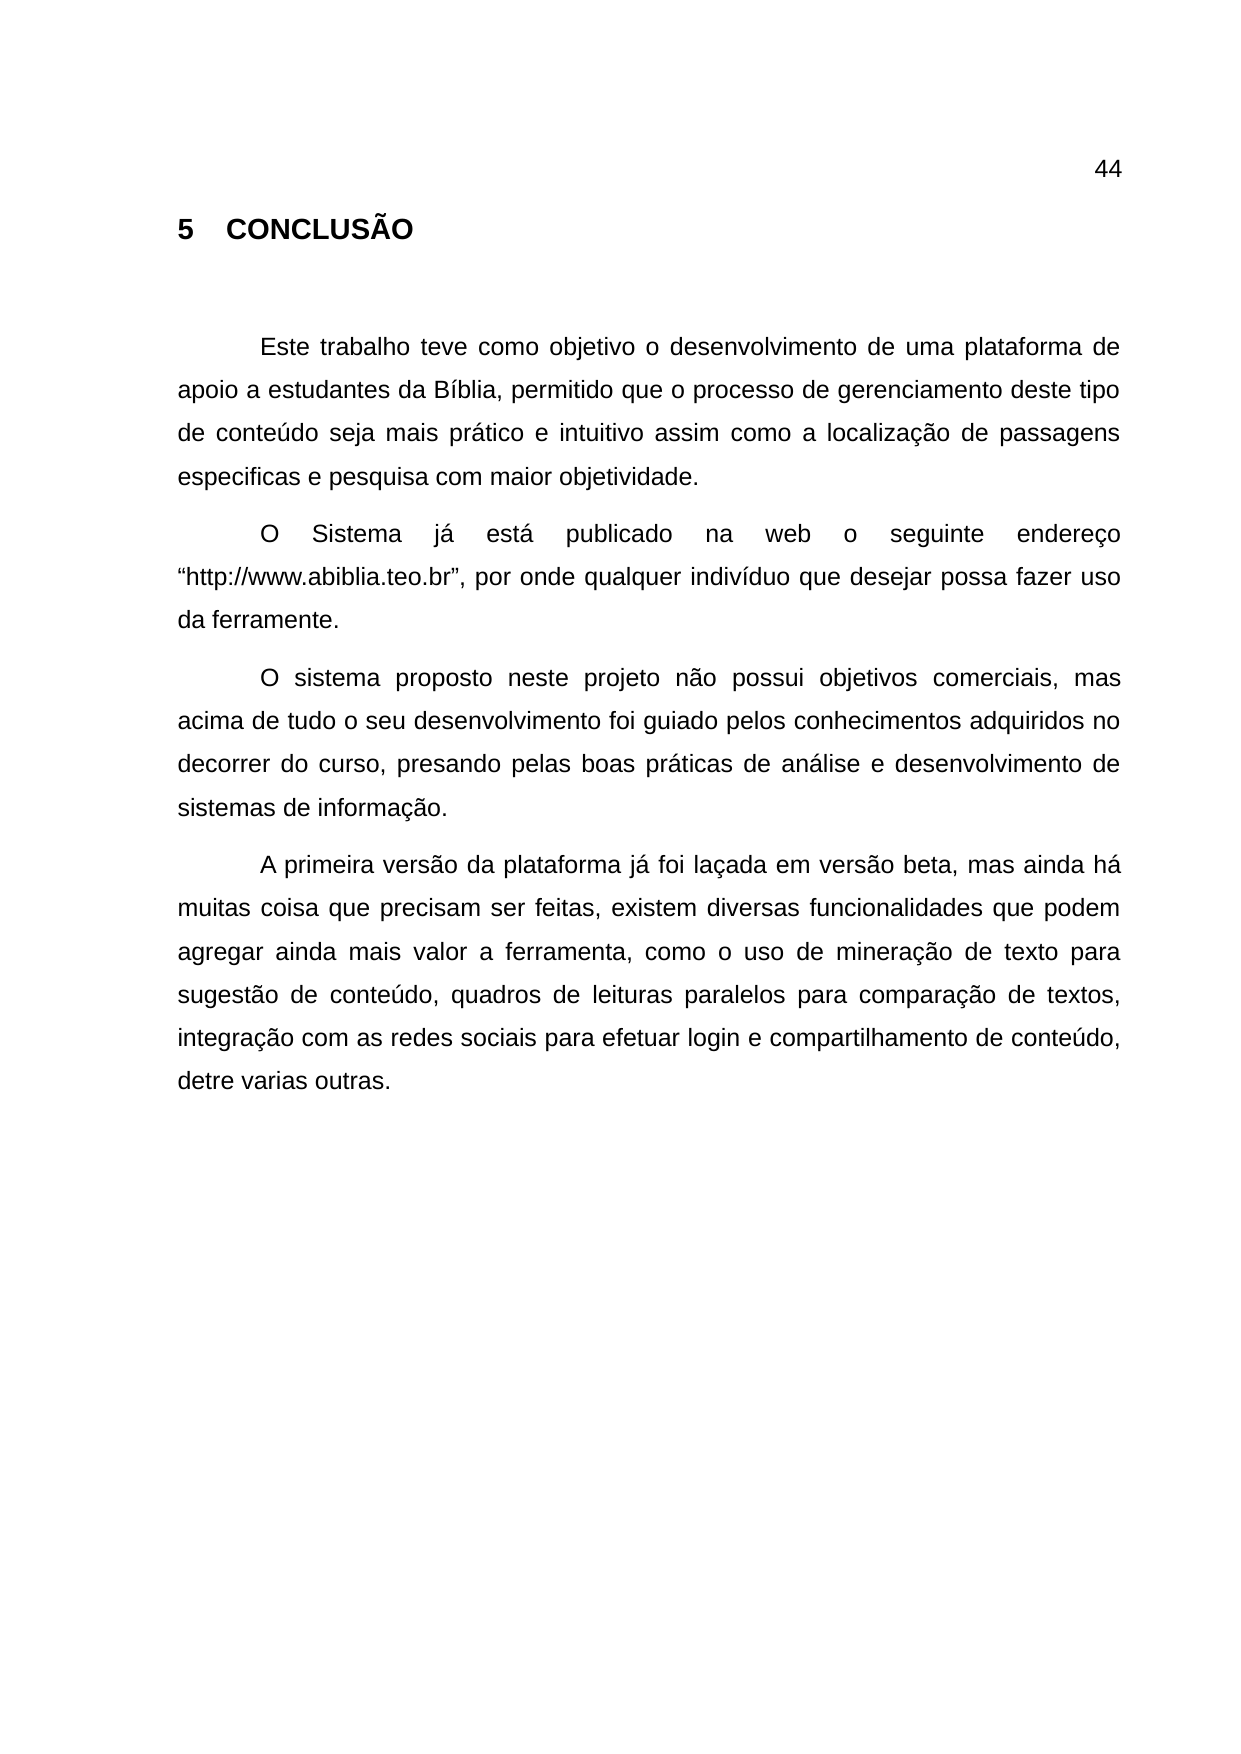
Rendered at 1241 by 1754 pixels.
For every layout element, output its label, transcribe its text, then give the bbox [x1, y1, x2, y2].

text Este trabalho teve como objetivo o desenvolvimento de uma plataforma de apoio a estudantes da Bíblia, permitido que o processo de gerenciamento deste tipo de conteúdo seja mais prático e intuitivo assim como a localização de passagens especificas e pesquisa com maior objetividade. [177, 332, 1122, 490]
text A primeira versão da plataforma já foi laçada em versão beta, mas ainda há muitas coisa que precisam ser feitas, existem diversas funcionalidades que podem agregar ainda mais valor a ferramenta, como o uso de mineração de texto para sugestão de conteúdo, quadros de leituras paralelos para comparação de textos, integração com as redes sociais para efetuar login e compartilhamento de conteúdo, detre varias outras. [177, 850, 1122, 1095]
text O Sistema já está publicado na web o seguinte endereço “http://www.abiblia.teo.br”, por onde qualquer indivíduo que desejar possa fazer uso da ferramente. [177, 519, 1122, 634]
subtitle CONCLUSÃO [177, 212, 1122, 245]
text O sistema proposto neste projeto não possui objetivos comerciais, mas acima de tudo o seu desenvolvimento foi guiado pelos conhecimentos adquiridos no decorrer do curso, presando pelas boas práticas de análise e desenvolvimento de sistemas de informação. [177, 663, 1122, 821]
